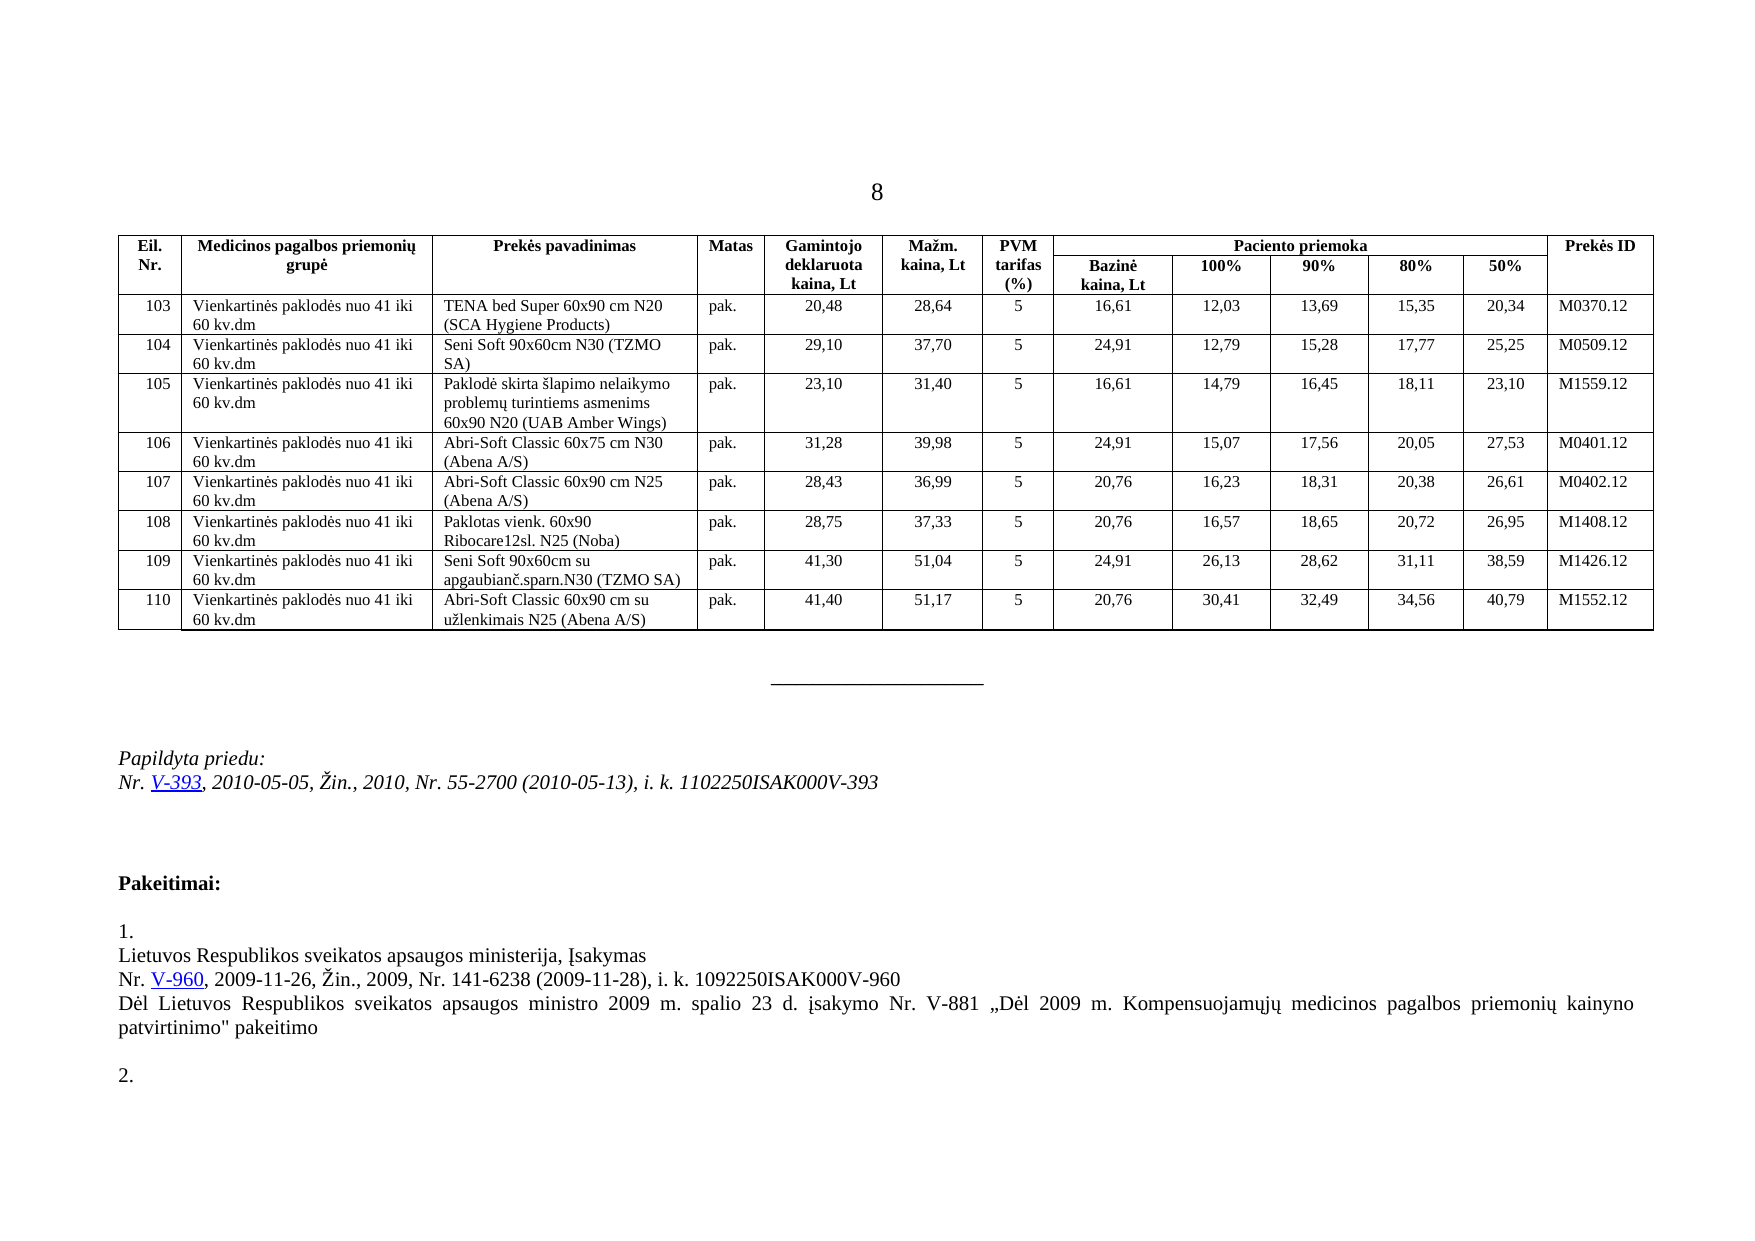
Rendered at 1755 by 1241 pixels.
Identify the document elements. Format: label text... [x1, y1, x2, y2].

table_cell Vienkartinės paklodės nuo 41 iki 60 kv.dm [182, 335, 432, 373]
table_cell 50% [1464, 256, 1547, 294]
table_cell 110 [119, 590, 181, 628]
table_cell 29,10 [765, 335, 882, 373]
table_cell M0509.12 [1548, 335, 1653, 373]
text 1. [118, 919, 1636, 943]
table_cell 104 [119, 335, 181, 373]
table_cell 20,76 [1054, 511, 1172, 550]
table_cell 41,40 [765, 590, 882, 628]
table_cell Abri-Soft Classic 60x75 cm N30 (Abena A/S) [433, 433, 697, 471]
table_cell 23,10 [765, 374, 882, 432]
text 2. [118, 1063, 1636, 1087]
table_cell 28,64 [883, 295, 982, 334]
table_cell 109 [119, 551, 181, 589]
table_cell 5 [983, 472, 1053, 510]
text Lietuvos Respublikos sveikatos apsaugos ministerija, Įsakymas [118, 943, 1636, 967]
table_cell 15,35 [1369, 295, 1463, 334]
table_cell 26,61 [1464, 472, 1547, 510]
table_cell M0402.12 [1548, 472, 1653, 510]
table_cell M1408.12 [1548, 511, 1653, 550]
table_cell 26,13 [1173, 551, 1270, 589]
table_cell pak. [698, 295, 764, 334]
table_cell 20,34 [1464, 295, 1547, 334]
table_cell Vienkartinės paklodės nuo 41 iki 60 kv.dm [182, 511, 432, 550]
table_cell 5 [983, 590, 1053, 628]
table_cell 15,28 [1271, 335, 1368, 373]
table_cell 51,04 [883, 551, 982, 589]
table_cell 18,31 [1271, 472, 1368, 510]
table_header Prekės pavadinimas [433, 236, 697, 294]
table_cell Abri-Soft Classic 60x90 cm N25 (Abena A/S) [433, 472, 697, 510]
table_cell Vienkartinės paklodės nuo 41 iki 60 kv.dm [182, 472, 432, 510]
table_cell 16,61 [1054, 295, 1172, 334]
table_cell 5 [983, 433, 1053, 471]
table_cell M1552.12 [1548, 590, 1653, 628]
table_cell 106 [119, 433, 181, 471]
table_header PVM tarifas (%) [983, 236, 1053, 294]
table_header Prekės ID [1548, 236, 1653, 294]
text Nr. V-393, 2010-05-05, Žin., 2010, Nr. 55-2700 (2010-05-13), i. k. 1102250ISAK000V-393 [118, 769, 1636, 794]
table_cell 12,03 [1173, 295, 1270, 334]
table_cell 20,76 [1054, 590, 1172, 628]
table_cell 5 [983, 551, 1053, 589]
table_cell 31,11 [1369, 551, 1463, 589]
table_cell 28,75 [765, 511, 882, 550]
table_cell pak. [698, 511, 764, 550]
table_cell Paklotas vienk. 60x90 Ribocare12sl. N25 (Noba) [433, 511, 697, 550]
table_cell 31,40 [883, 374, 982, 432]
table_cell Bazinė kaina, Lt [1054, 256, 1172, 294]
table_cell M0401.12 [1548, 433, 1653, 471]
table_cell 34,56 [1369, 590, 1463, 628]
table_cell TENA bed Super 60x90 cm N20 (SCA Hygiene Products) [433, 295, 697, 334]
table_cell 103 [119, 295, 181, 334]
table_cell 5 [983, 295, 1053, 334]
table_cell Vienkartinės paklodės nuo 41 iki 60 kv.dm [182, 433, 432, 471]
table_cell 13,69 [1271, 295, 1368, 334]
table_cell Abri-Soft Classic 60x90 cm su užlenkimais N25 (Abena A/S) [433, 590, 697, 628]
table_cell 40,79 [1464, 590, 1547, 628]
table_cell pak. [698, 472, 764, 510]
table_cell 24,91 [1054, 335, 1172, 373]
table_cell 32,49 [1271, 590, 1368, 628]
table_cell 16,57 [1173, 511, 1270, 550]
table_cell M1559.12 [1548, 374, 1653, 432]
text Nr. V-960, 2009-11-26, Žin., 2009, Nr. 141-6238 (2009-11-28), i. k. 1092250ISAK000V-960 [118, 967, 1636, 991]
table_cell 17,77 [1369, 335, 1463, 373]
table_cell pak. [698, 433, 764, 471]
table_cell 80% [1369, 256, 1463, 294]
table_cell 14,79 [1173, 374, 1270, 432]
table_cell 18,11 [1369, 374, 1463, 432]
text Dėl Lietuvos Respublikos sveikatos apsaugos ministro 2009 m. spalio 23 d. įsakymo Nr. V-881 „Dėl 2009 m. Kompensuojamųjų medicinos pagalbos priemonių kainyno patvirtinimo" pakeitimo [118, 991, 1636, 1039]
table_cell 25,25 [1464, 335, 1547, 373]
table_header Matas [698, 236, 764, 294]
text _________________ [118, 659, 1636, 688]
table_cell 51,17 [883, 590, 982, 628]
table_cell 90% [1271, 256, 1368, 294]
table_header Gamintojo deklaruota kaina, Lt [765, 236, 882, 294]
table_cell 17,56 [1271, 433, 1368, 471]
table_cell pak. [698, 335, 764, 373]
table_cell Vienkartinės paklodės nuo 41 iki 60 kv.dm [182, 374, 432, 432]
table_cell Vienkartinės paklodės nuo 41 iki 60 kv.dm [182, 590, 432, 628]
table_cell pak. [698, 551, 764, 589]
table_cell 37,33 [883, 511, 982, 550]
table_cell 28,43 [765, 472, 882, 510]
table_cell pak. [698, 374, 764, 432]
table_cell 16,23 [1173, 472, 1270, 510]
table_cell Seni Soft 90x60cm N30 (TZMO SA) [433, 335, 697, 373]
table_cell 39,98 [883, 433, 982, 471]
table_cell 20,72 [1369, 511, 1463, 550]
text Papildyta priedu: [118, 746, 1636, 769]
table_cell 108 [119, 511, 181, 550]
table_cell 38,59 [1464, 551, 1547, 589]
table_cell 24,91 [1054, 551, 1172, 589]
table_cell 12,79 [1173, 335, 1270, 373]
table_cell Seni Soft 90x60cm su apgaubianč.sparn.N30 (TZMO SA) [433, 551, 697, 589]
table_cell 20,38 [1369, 472, 1463, 510]
table_cell pak. [698, 590, 764, 628]
table_cell 105 [119, 374, 181, 432]
table_cell 26,95 [1464, 511, 1547, 550]
table_header Eil. Nr. [119, 236, 181, 294]
table_cell 5 [983, 335, 1053, 373]
table_cell Vienkartinės paklodės nuo 41 iki 60 kv.dm [182, 295, 432, 334]
table_cell 41,30 [765, 551, 882, 589]
table_header Medicinos pagalbos priemonių grupė [182, 236, 432, 294]
table_cell 16,45 [1271, 374, 1368, 432]
table_cell 20,48 [765, 295, 882, 334]
table_cell 23,10 [1464, 374, 1547, 432]
table_cell 28,62 [1271, 551, 1368, 589]
table_header Paciento priemoka [1054, 236, 1547, 255]
table_cell 37,70 [883, 335, 982, 373]
table_cell Paklodė skirta šlapimo nelaikymo problemų turintiems asmenims 60x90 N20 (UAB Amber Wings) [433, 374, 697, 432]
table_cell Vienkartinės paklodės nuo 41 iki 60 kv.dm [182, 551, 432, 589]
text Pakeitimai: [118, 871, 1636, 894]
table_cell 20,05 [1369, 433, 1463, 471]
table_cell 100% [1173, 256, 1270, 294]
table_cell 5 [983, 374, 1053, 432]
table_cell 16,61 [1054, 374, 1172, 432]
table_cell 36,99 [883, 472, 982, 510]
table_cell 20,76 [1054, 472, 1172, 510]
table_cell M0370.12 [1548, 295, 1653, 334]
table_header Mažm. kaina, Lt [883, 236, 982, 294]
table_cell 15,07 [1173, 433, 1270, 471]
table_cell 107 [119, 472, 181, 510]
table_cell 27,53 [1464, 433, 1547, 471]
table_cell 24,91 [1054, 433, 1172, 471]
table_cell 5 [983, 511, 1053, 550]
table_cell 30,41 [1173, 590, 1270, 628]
table_cell 31,28 [765, 433, 882, 471]
table_cell 18,65 [1271, 511, 1368, 550]
table_cell M1426.12 [1548, 551, 1653, 589]
